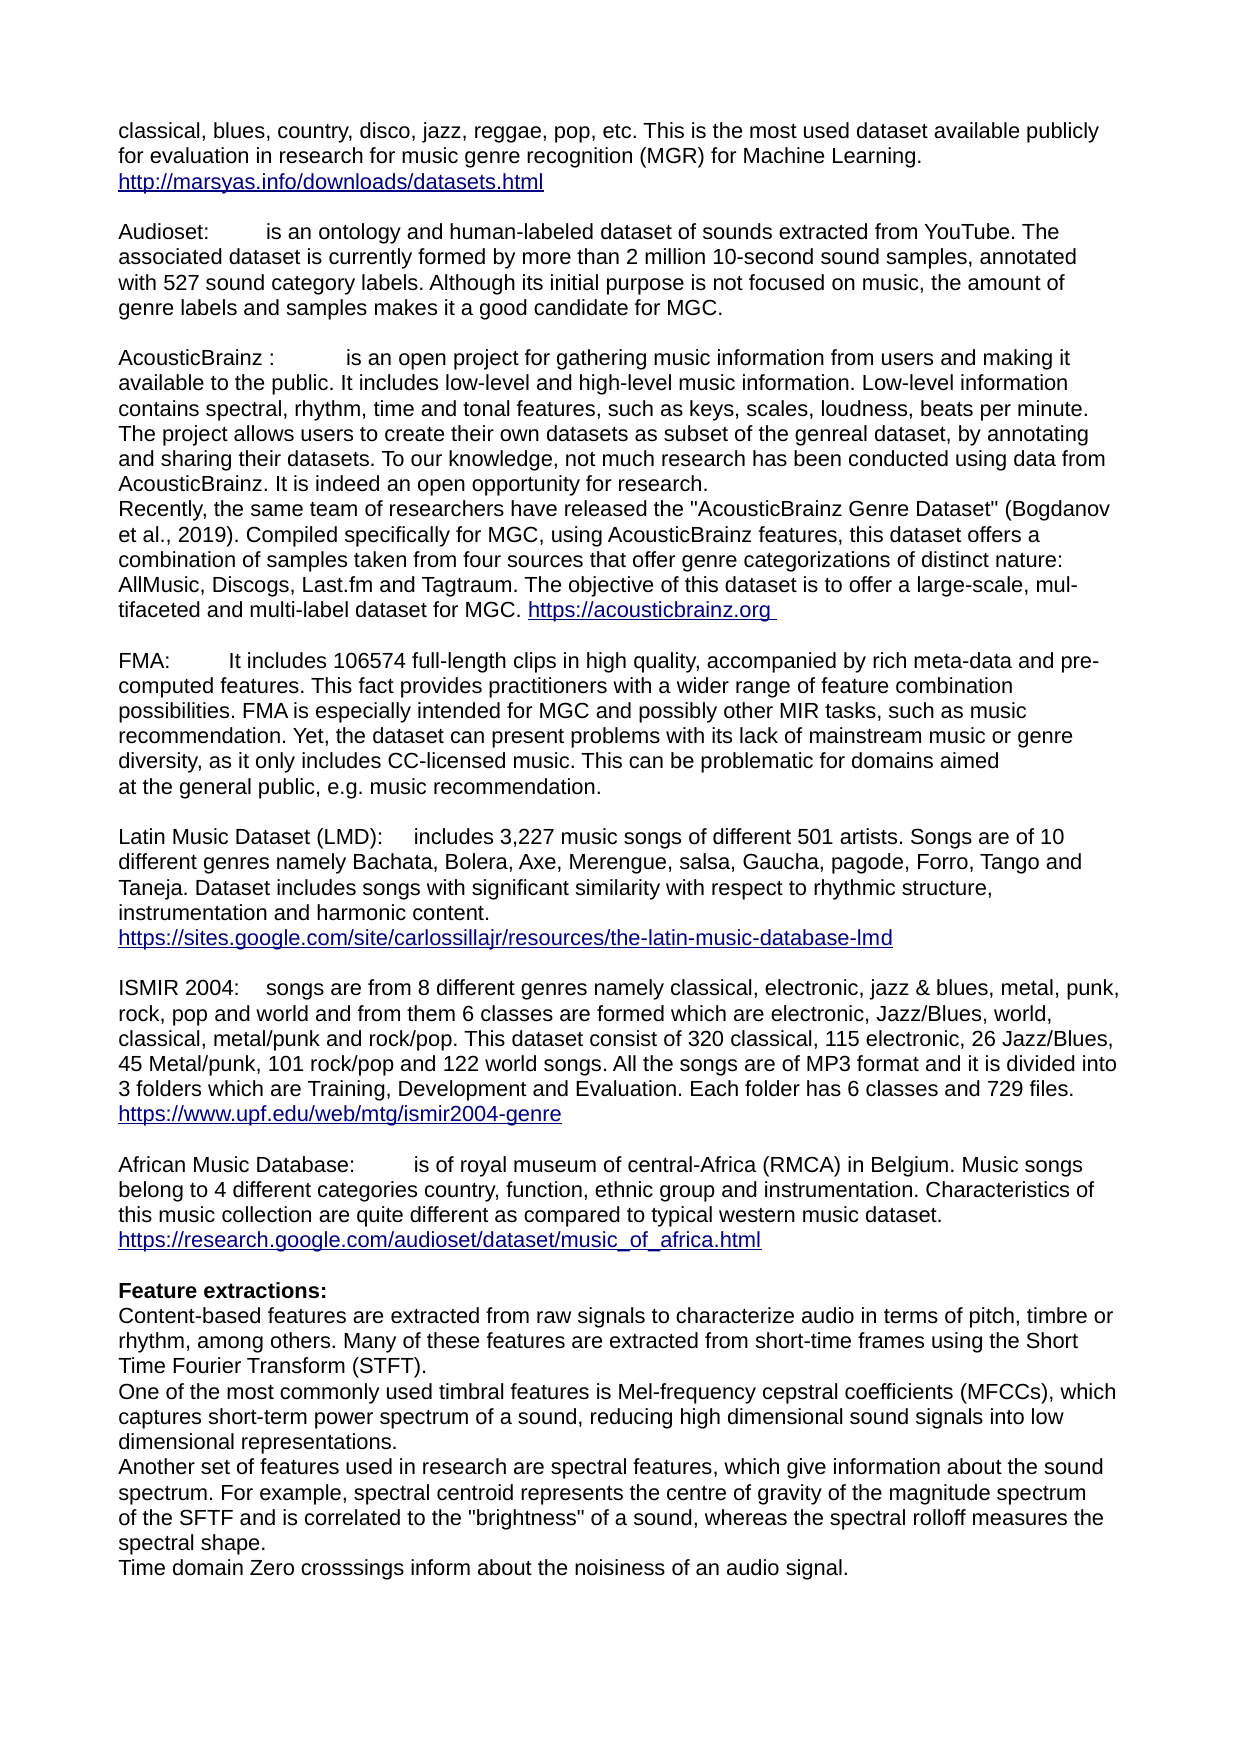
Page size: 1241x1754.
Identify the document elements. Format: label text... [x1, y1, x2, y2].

text Feature extractions: [118, 1278, 1122, 1303]
text http://marsyas.info/downloads/datasets.html [118, 168, 1122, 194]
text ISMIR 2004: songs are from 8 different genres namely classical, electronic, jazz & blues, metal, punk, [118, 975, 1122, 1000]
text Content-based features are extracted from raw signals to characterize audio in terms of pitch, timbre or rhythm, among others. Many of these features are extracted from short-time frames using the Short Time Fourier Transform (STFT). [118, 1303, 1122, 1378]
text https://sites.google.com/site/carlossillajr/resources/the-latin-music-database-lmd [118, 925, 1122, 950]
text Another set of features used in research are spectral features, which give information about the sound spectrum. For example, spectral centroid represents the centre of gravity of the magnitude spectrum [118, 1454, 1122, 1504]
text of the SFTF and is correlated to the "brightness" of a sound, whereas the spectral rolloff measures the spectral shape. [118, 1504, 1122, 1555]
text AcousticBrainz : is an open project for gathering music information from users and making it available to the public. It includes low-level and high-level music information. Low-level information contains spectral, rhythm, time and tonal features, such as keys, scales, loudness, beats per minute. The project allows users to create their own datasets as subset of the genreal dataset, by annotating [118, 345, 1122, 446]
text Audioset: is an ontology and human-labeled dataset of sounds extracted from YouTube. The associated dataset is currently formed by more than 2 million 10-second sound samples, annotated with 527 sound category labels. Although its initial purpose is not focused on music, the amount of genre labels and samples makes it a good candidate for MGC. [118, 219, 1122, 320]
text rock, pop and world and from them 6 classes are formed which are electronic, Jazz/Blues, world, classical, metal/punk and rock/pop. This dataset consist of 320 classical, 115 electronic, 26 Jazz/Blues, 45 Metal/punk, 101 rock/pop and 122 world songs. All the songs are of MP3 format and it is divided into 3 folders which are Training, Development and Evaluation. Each folder has 6 classes and 729 files. [118, 1000, 1122, 1101]
text tifaceted and multi-label dataset for MGC. https://acousticbrainz.org [118, 597, 1122, 622]
text https://research.google.com/audioset/dataset/music_of_africa.html [118, 1227, 1122, 1252]
text Time domain Zero crosssings inform about the noisiness of an audio signal. [118, 1555, 1122, 1580]
text classical, blues, country, disco, jazz, reggae, pop, etc. This is the most used dataset available publicly for evaluation in research for music genre recognition (MGR) for Machine Learning. [118, 118, 1122, 168]
text FMA: It includes 106574 full-length clips in high quality, accompanied by rich meta-data and pre-computed features. This fact provides practitioners with a wider range of feature combination possibilities. FMA is especially intended for MGC and possibly other MIR tasks, such as music recommendation. Yet, the dataset can present problems with its lack of mainstream music or genre diversity, as it only includes CC-licensed music. This can be problematic for domains aimed [118, 647, 1122, 773]
text at the general public, e.g. music recommendation. [118, 773, 1122, 799]
text Recently, the same team of researchers have released the "AcousticBrainz Genre Dataset" (Bogdanov et al., 2019). Compiled specifically for MGC, using AcousticBrainz features, this dataset offers a combination of samples taken from four sources that offer genre categorizations of distinct nature: AllMusic, Discogs, Last.fm and Tagtraum. The objective of this dataset is to offer a large-scale, mul- [118, 496, 1122, 597]
text One of the most commonly used timbral features is Mel-frequency cepstral coefficients (MFCCs), which captures short-term power spectrum of a sound, reducing high dimensional sound signals into low dimensional representations. [118, 1378, 1122, 1454]
text and sharing their datasets. To our knowledge, not much research has been conducted using data from AcousticBrainz. It is indeed an open opportunity for research. [118, 446, 1122, 496]
text Latin Music Dataset (LMD): includes 3,227 music songs of different 501 artists. Songs are of 10 different genres namely Bachata, Bolera, Axe, Merengue, salsa, Gaucha, pagode, Forro, Tango and Taneja. Dataset includes songs with significant similarity with respect to rhythmic structure, instrumentation and harmonic content. [118, 824, 1122, 925]
text https://www.upf.edu/web/mtg/ismir2004-genre [118, 1101, 1122, 1126]
text African Music Database: is of royal museum of central-Africa (RMCA) in Belgium. Music songs belong to 4 different categories country, function, ethnic group and instrumentation. Characteristics of this music collection are quite different as compared to typical western music dataset. [118, 1152, 1122, 1227]
